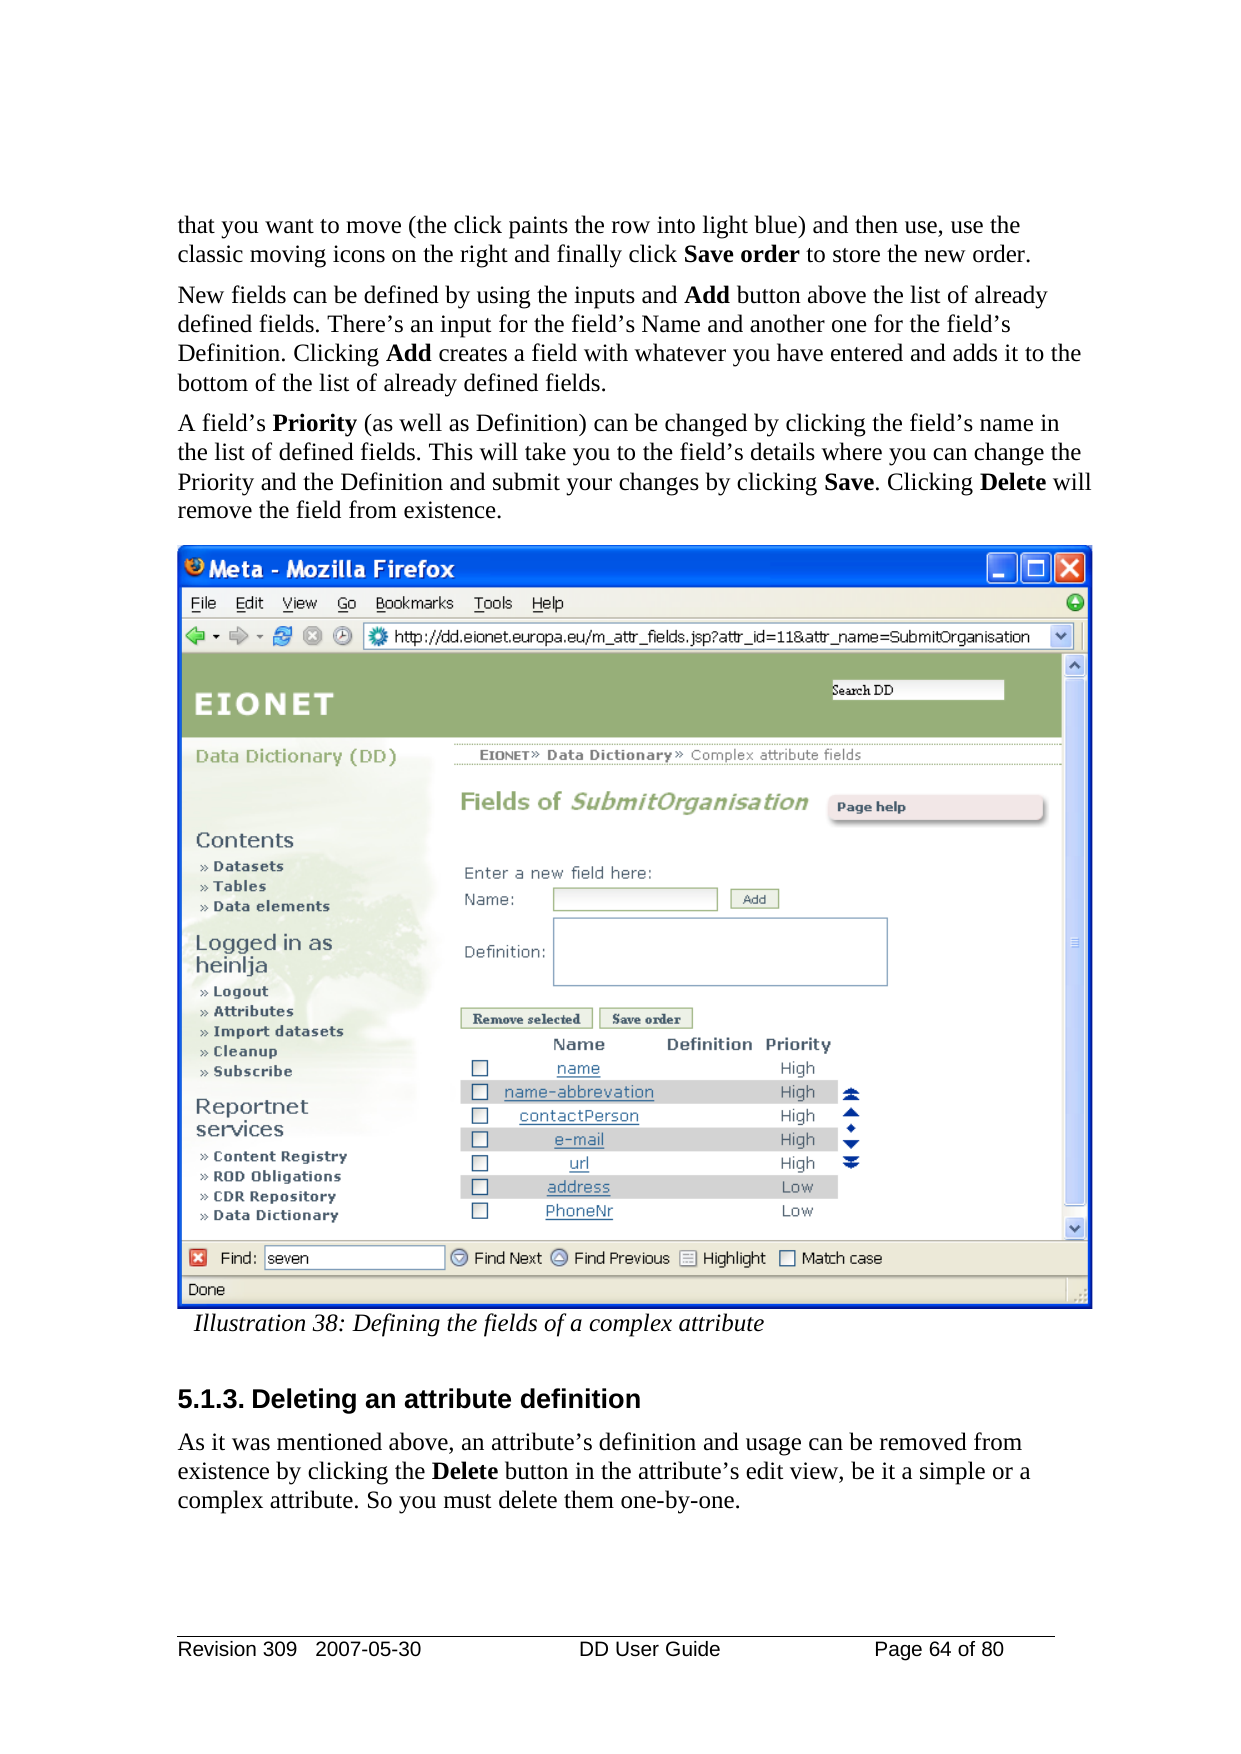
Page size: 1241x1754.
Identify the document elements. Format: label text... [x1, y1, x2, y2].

subtitle Deleting an attribute definition [177, 1383, 1092, 1414]
text that you want to move (the click paints the row into light blue) and then use, use the classic moving icons on the right and finally click Save order to store the new order. [177, 210, 1092, 268]
text New fields can be defined by using the inputs and Add button above the list of already defined fields. There’s an input for the field’s Name and another one for the field’s Definition. Clicking Add creates a field with whatever you have entered and adds it to the bottom of the list of already defined fields. [177, 280, 1092, 396]
text As it was mentioned above, an attribute’s definition and usage can be removed from existence by clicking the Delete button in the attribute’s edit view, be it a simple or a complex attribute. So you must delete them one-by-one. [177, 1427, 1092, 1514]
picture [177, 545, 1093, 1309]
text Illustration 38: Defining the fields of a complex attribute [194, 1309, 1076, 1337]
text A field’s Priority (as well as Definition) can be changed by clicking the field’s name in the list of defined fields. This will take you to the field’s details where you can change the Priority and the Definition and submit your changes by clicking Save. Clicking Delete will remove the field from existence. [177, 408, 1092, 524]
